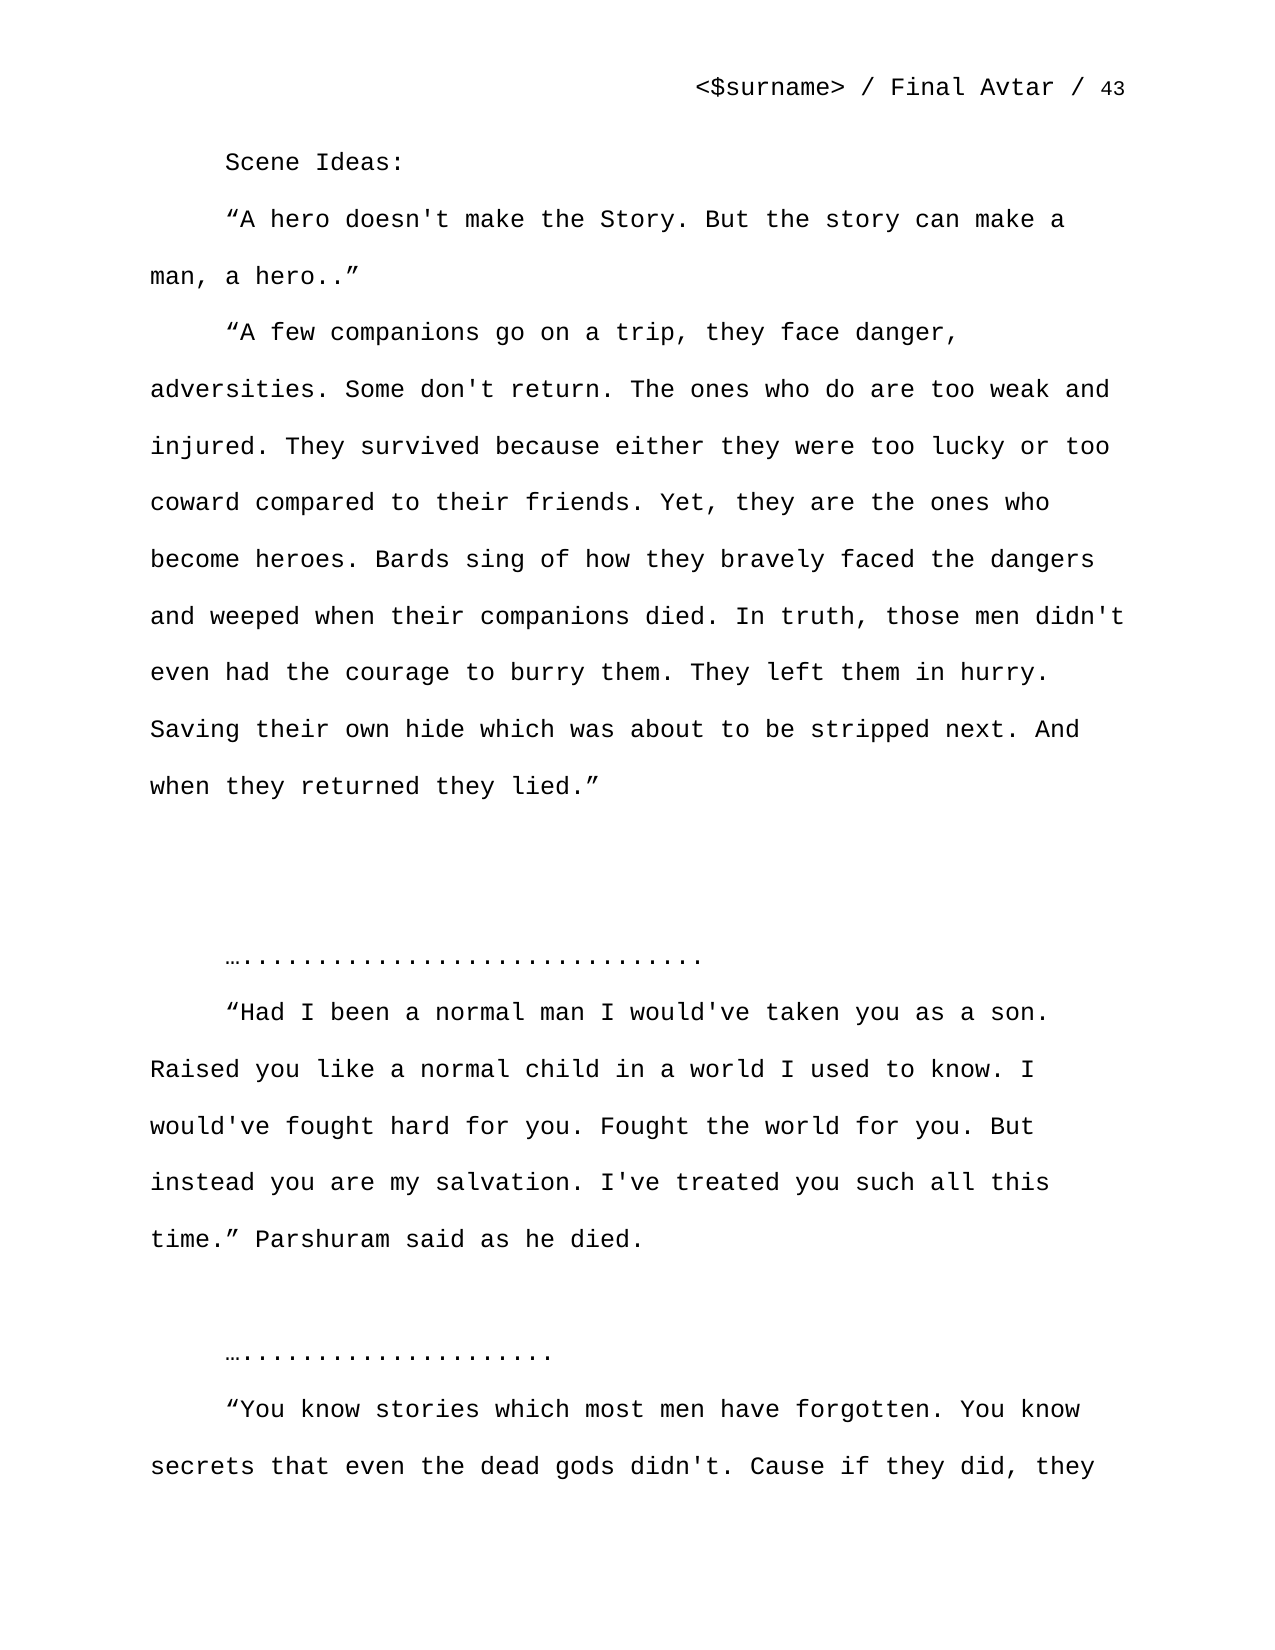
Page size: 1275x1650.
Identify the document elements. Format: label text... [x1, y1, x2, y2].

text …..................... [150, 1340, 1125, 1368]
text …............................... [150, 943, 1125, 972]
text “A hero doesn't make the Story. But the story can make a man, a hero..” [150, 207, 1125, 292]
text “Had I been a normal man I would've taken you as a son. Raised you like a normal child in a world I used to know. I would've fought hard for you. Fought the world for you. But instead you are my salvation. I've treated you such all this time.” Parshuram said as he died. [150, 1000, 1125, 1255]
text “You know stories which most men have forgotten. You know secrets that even the dead gods didn't. Cause if they did, they [150, 1397, 1125, 1482]
text Scene Ideas: [150, 150, 1125, 178]
text “A few companions go on a trip, they face danger, adversities. Some don't return. The ones who do are too weak and injured. They survived because either they were too lucky or too coward compared to their friends. Yet, they are the ones who become heroes. Bards sing of how they bravely faced the dangers and weeped when their companions died. In truth, those men didn't even had the courage to burry them. They left them in hurry. Saving their own hide which was about to be stripped next. And when they returned they lied.” [150, 320, 1125, 802]
